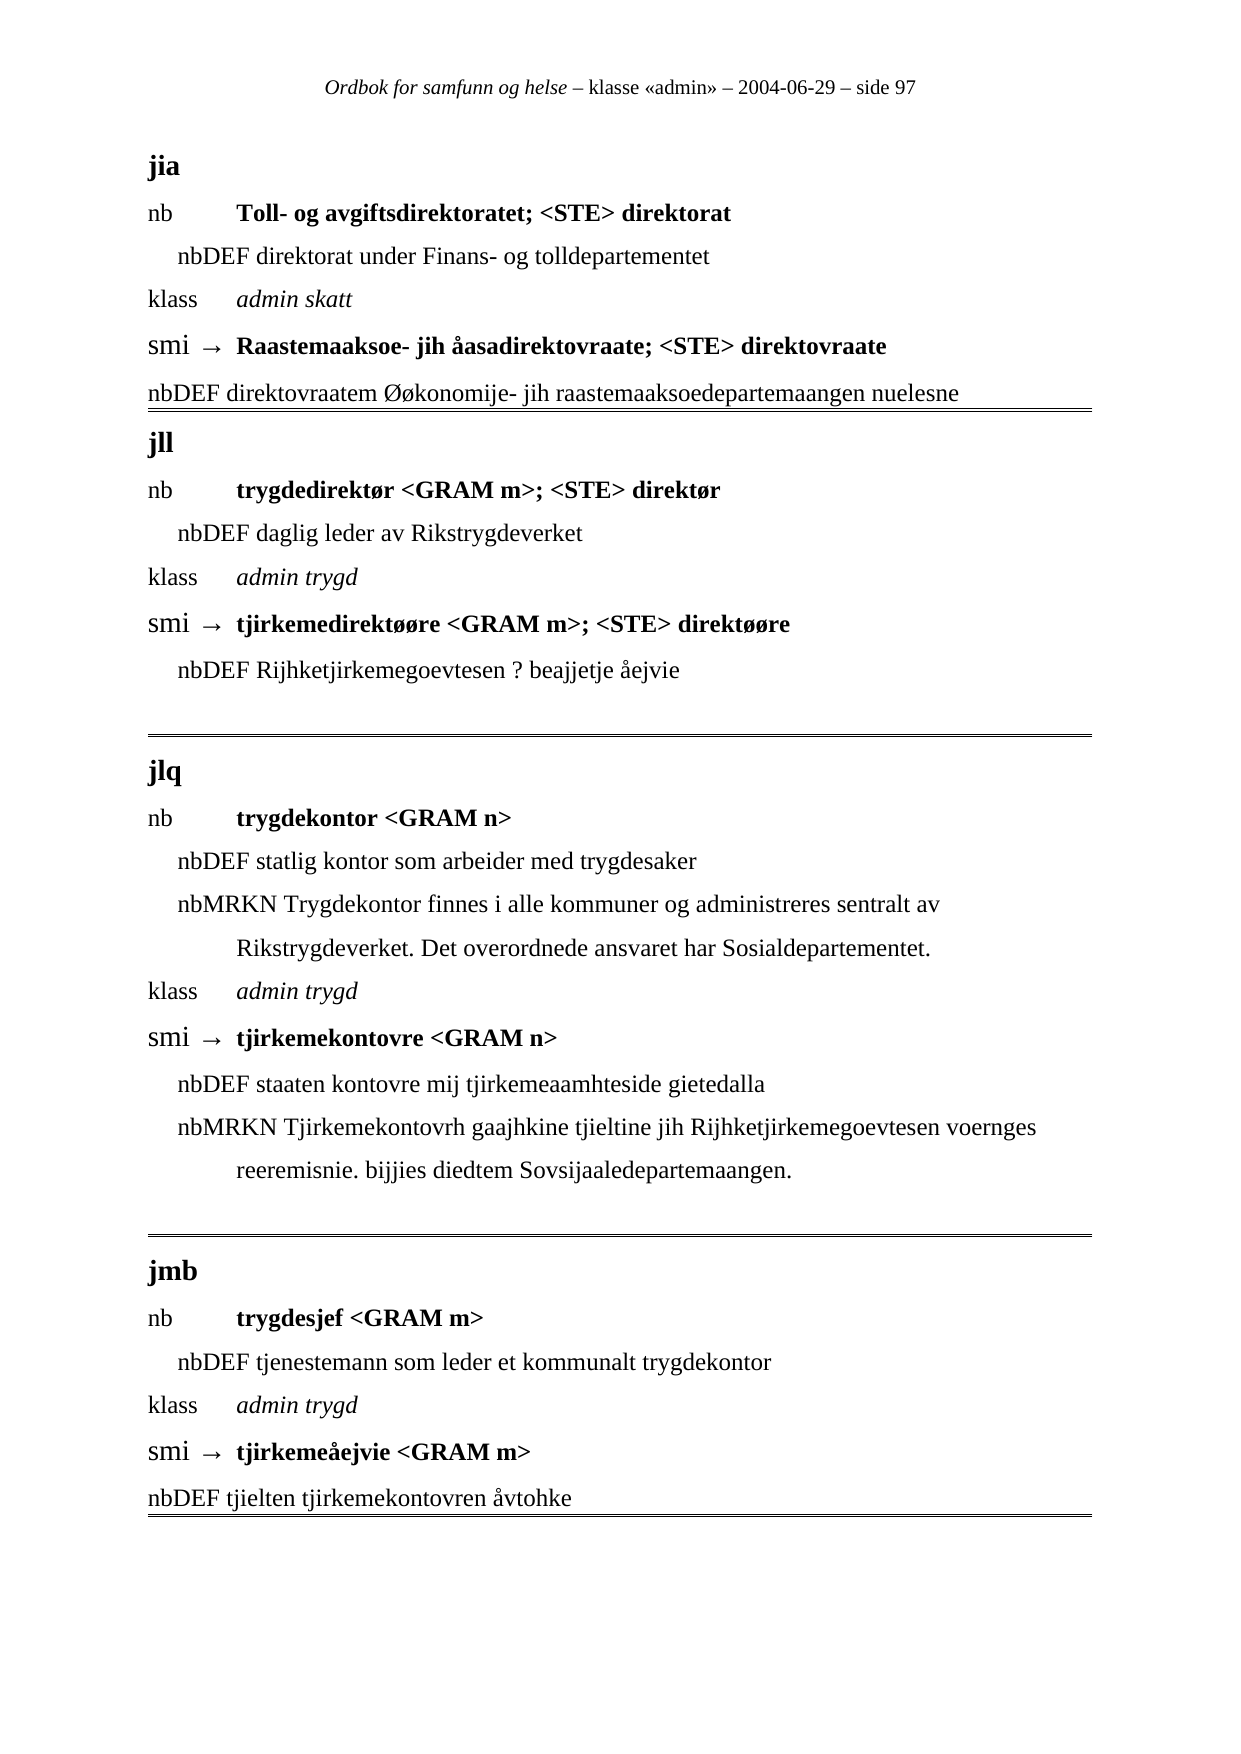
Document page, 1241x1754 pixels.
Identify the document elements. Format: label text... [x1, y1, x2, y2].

text klass admin trygd [148, 562, 1092, 590]
text nb Toll- og avgiftsdirektoratet; <STE> direktorat [148, 198, 1092, 227]
text jmb [148, 1253, 1092, 1287]
text nbDEF tjielten tjirkemekontovren åvtohke [148, 1483, 1092, 1514]
text klass admin skatt [148, 284, 1092, 313]
text smi → tjirkemekontovre <GRAM n> [148, 1019, 1092, 1052]
text jlq [148, 753, 1092, 786]
text nb trygdekontor <GRAM n> [148, 803, 1092, 832]
text nbDEF daglig leder av Rikstrygdeverket [177, 518, 1092, 547]
text nbDEF Rijhketjirkemegoevtesen ? beajjetje åejvie [177, 655, 1092, 684]
text smi → Raastemaaksoe- jih åasadirektovraate; <STE> direktovraate [148, 327, 1092, 361]
text smi → tjirkemeåejvie <GRAM m> [148, 1433, 1092, 1466]
text nbDEF direktorat under Finans- og tolldepartementet [177, 241, 1092, 270]
text klass admin trygd [148, 1390, 1092, 1418]
text klass admin trygd [148, 976, 1092, 1004]
text jia [148, 148, 1092, 181]
text nbDEF direktovraatem Øøkonomije- jih raastemaaksoedepartemaangen nuelesne [148, 378, 1092, 408]
text smi → tjirkemedirektøøre <GRAM m>; <STE> direktøøre [148, 605, 1092, 638]
text nbDEF tjenestemann som leder et kommunalt trygdekontor [177, 1347, 1092, 1375]
text nbMRKN Tjirkemekontovrh gaajhkine tjieltine jih Rijhketjirkemegoevtesen voernges reeremisnie. bijjies diedtem Sovsijaaledepartemaangen. [177, 1112, 1092, 1184]
text nbMRKN Trygdekontor finnes i alle kommuner og administreres sentralt av Rikstrygdeverket. Det overordnede ansvaret har Sosialdepartementet. [177, 889, 1092, 961]
text nb trygdesjef <GRAM m> [148, 1303, 1092, 1332]
text nb trygdedirektør <GRAM m>; <STE> direktør [148, 475, 1092, 504]
text nbDEF staaten kontovre mij tjirkemeaamhteside gietedalla [177, 1069, 1092, 1098]
text nbDEF statlig kontor som arbeider med trygdesaker [177, 846, 1092, 875]
text jll [148, 425, 1092, 459]
